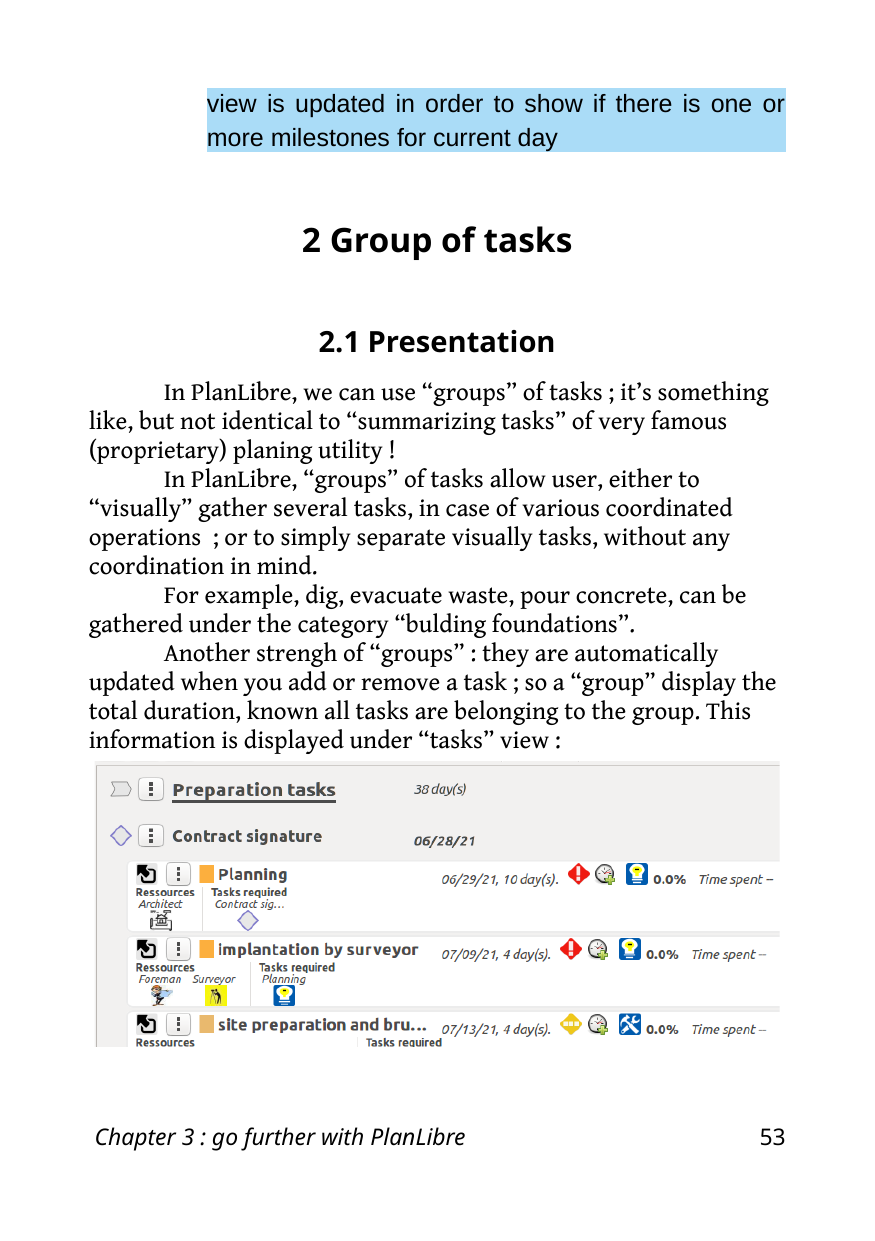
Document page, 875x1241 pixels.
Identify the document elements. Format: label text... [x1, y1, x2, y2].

text For example, dig, evacuate waste, pour concrete, can be gathered under the category “bulding foundations”. [88, 581, 786, 639]
text Another strengh of “groups” : they are automatically updated when you add or remove a task ; so a “group” display the total duration, known all tasks are belonging to the group. This information is displayed under “tasks” view : [88, 639, 786, 755]
text In PlanLibre, “groups” of tasks allow user, either to “visually” gather several tasks, in case of various coordinated operations ; or to simply separate visually tasks, without any coordination in mind. [88, 466, 786, 581]
subtitle 2.1 Presentation [88, 321, 786, 361]
subtitle 2 Group of tasks [88, 217, 786, 262]
picture [94, 761, 780, 1047]
text In PlanLibre, we can use “groups” of tasks ; it’s something like, but not identical to “summarizing tasks” of very famous (proprietary) planing utility ! [88, 379, 786, 466]
text view is updated in order to show if there is one or more milestones for current day [207, 88, 786, 152]
